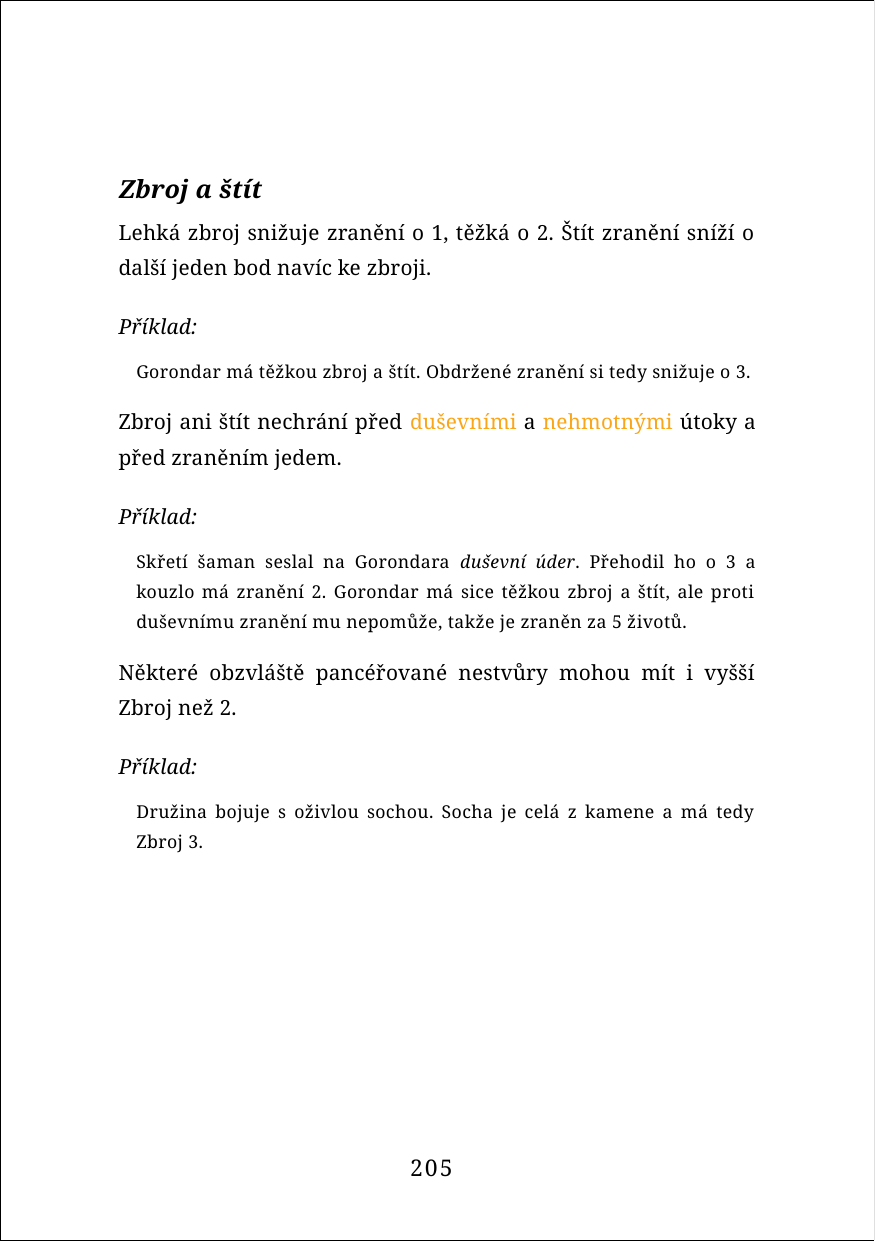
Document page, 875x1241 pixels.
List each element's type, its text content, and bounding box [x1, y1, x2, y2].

text Lehká zbroj snižuje zranění o 1, těžká o 2. Štít zranění sníží o další jeden bod navíc ke zbroji. [118, 218, 756, 282]
text Zbroj ani štít nechrání před duševními a nehmotnými útoky a před zraněním jedem. [118, 407, 756, 471]
text Gorondar má těžkou zbroj a štít. Obdržené zranění si tedy snižuje o 3. [136, 359, 756, 384]
text Příklad: [118, 312, 756, 341]
text Některé obzvláště pancéřované nestvůry mohou mít i vyšší Zbroj než 2. [118, 658, 756, 722]
text Skřetí šaman seslal na Gorondara duševní úder. Přehodil ho o 3 a kouzlo má zranění 2. Gorondar má sice těžkou zbroj a štít, ale proti duševnímu zranění mu nepomůže, takže je zraněn za 5 životů. [136, 549, 756, 634]
text Příklad: [118, 502, 756, 531]
text Příklad: [118, 752, 756, 781]
subtitle Zbroj a štít [118, 172, 756, 206]
text Družina bojuje s oživlou sochou. Socha je celá z kamene a má tedy Zbroj 3. [136, 800, 756, 854]
